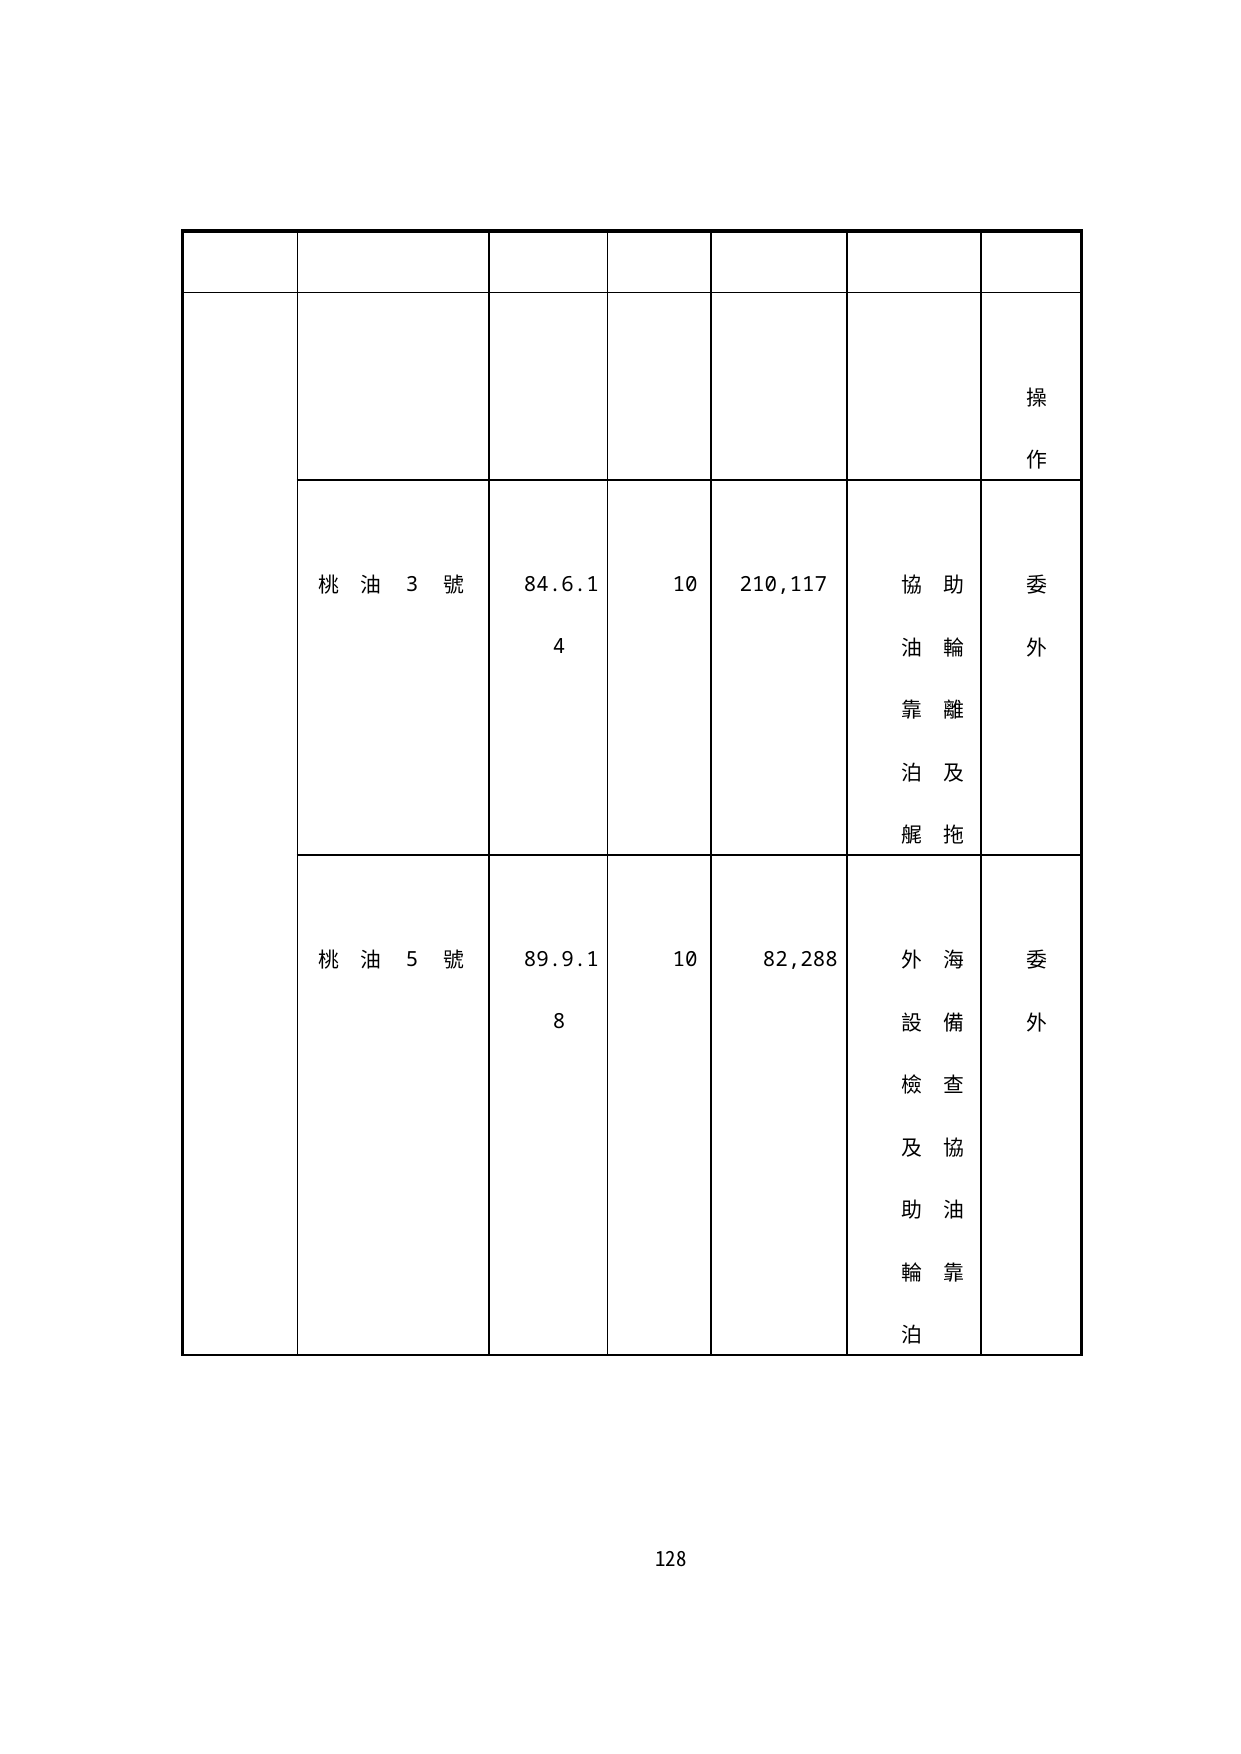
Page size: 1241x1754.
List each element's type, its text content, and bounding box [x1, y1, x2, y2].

table_header [982, 233, 1080, 292]
table_cell 桃油3號 [298, 481, 488, 854]
table_header [608, 233, 710, 292]
table_cell [608, 293, 710, 479]
table_cell 操作 [982, 293, 1080, 479]
table_header [490, 233, 607, 292]
table_cell 協助油輪靠離泊及艉拖 [848, 481, 980, 854]
table_header [712, 233, 846, 292]
table_cell [490, 293, 607, 479]
table_header [298, 233, 488, 292]
table_cell [184, 293, 297, 1354]
table_cell 89.9.18 [490, 856, 607, 1354]
table_cell [712, 293, 846, 479]
table_cell 210,117 [712, 481, 846, 854]
table_cell [848, 293, 980, 479]
table_cell 桃油5號 [298, 856, 488, 1354]
table_cell 10 [608, 856, 710, 1354]
table_cell 委外 [982, 481, 1080, 854]
table_cell 10 [608, 481, 710, 854]
table_cell 外海設備檢查及協助油輪靠泊 [848, 856, 980, 1354]
table_cell 委外 [982, 856, 1080, 1354]
table_cell [298, 293, 488, 479]
table_cell 84.6.14 [490, 481, 607, 854]
table_header [184, 233, 297, 292]
table_header [848, 233, 980, 292]
table_cell 82,288 [712, 856, 846, 1354]
